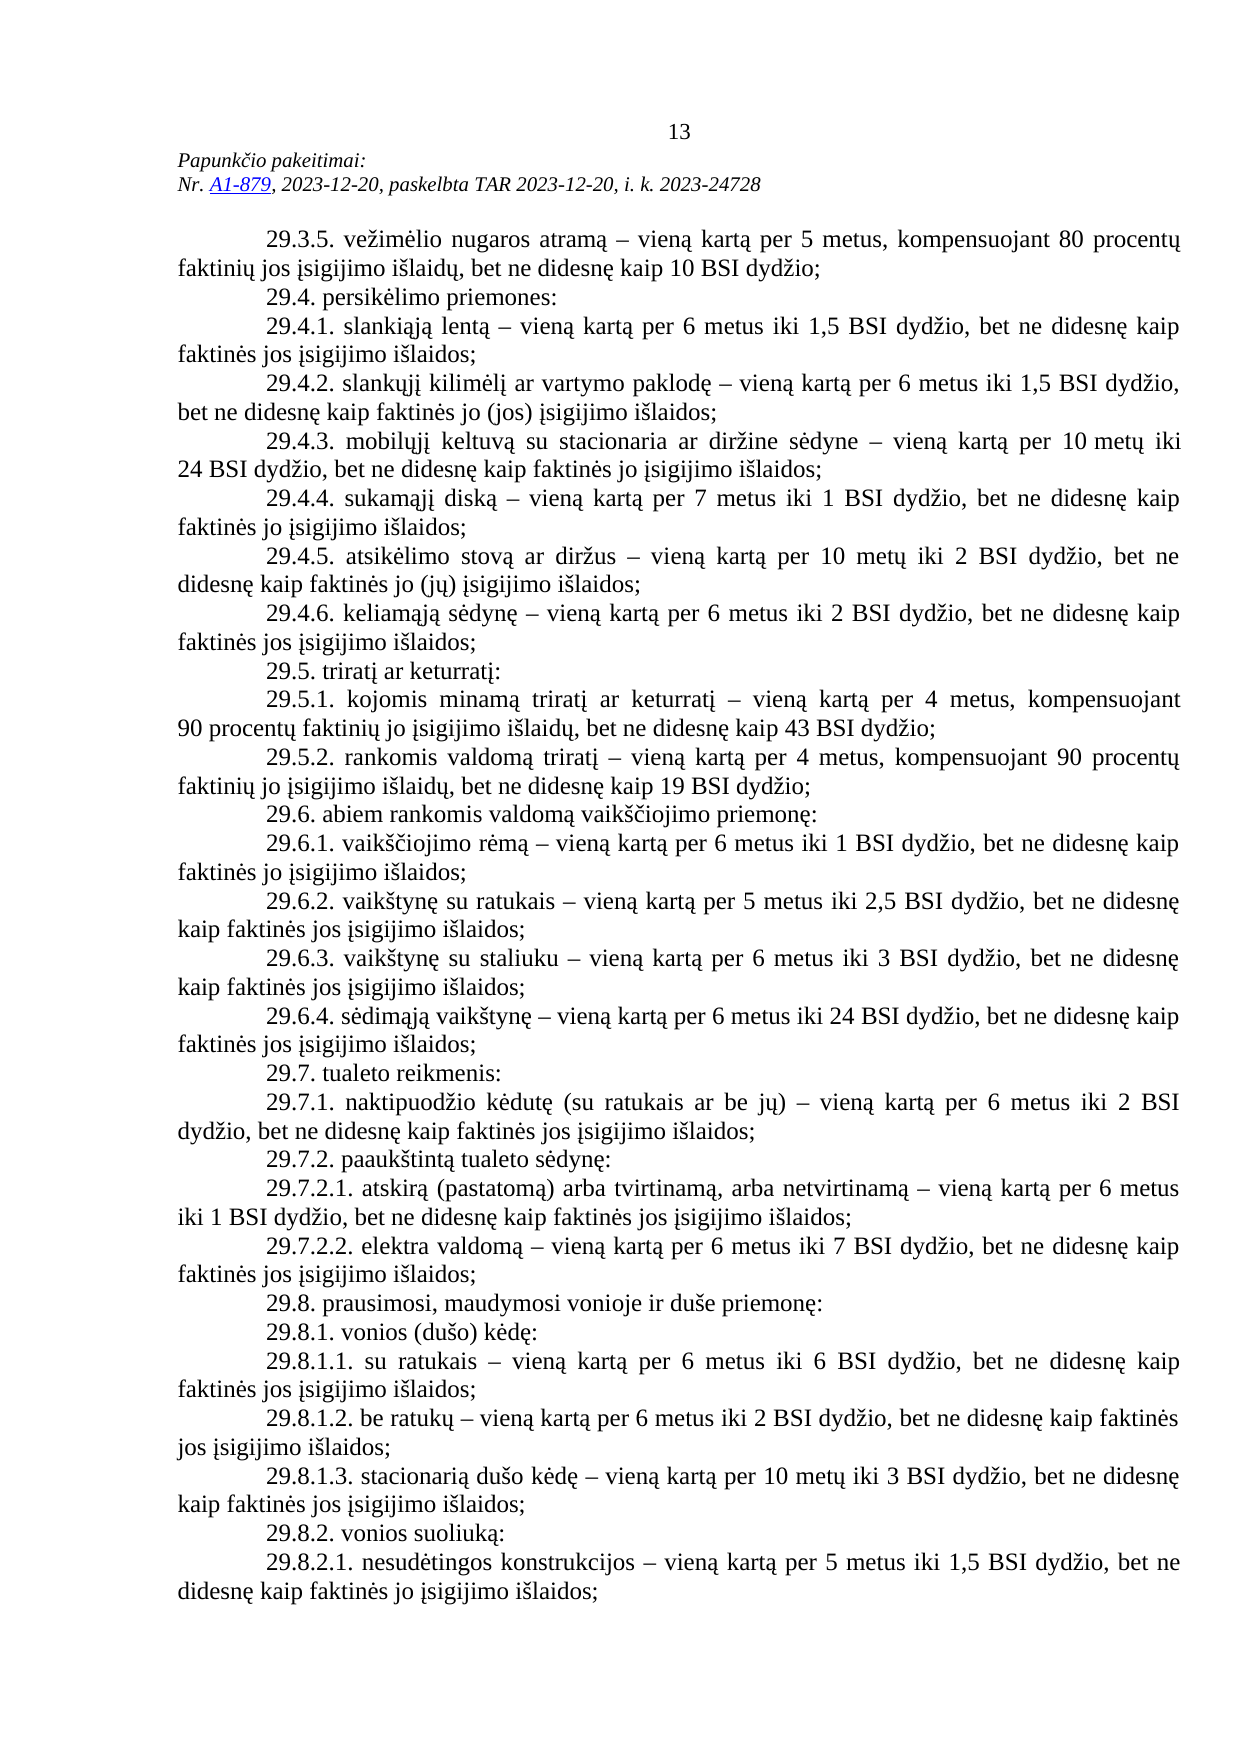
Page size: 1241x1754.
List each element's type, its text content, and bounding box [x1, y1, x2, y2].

text 29.4. persikėlimo priemones: [177, 282, 1181, 311]
text Papunkčio pakeitimai: [177, 148, 1181, 172]
text 29.8.2.1. nesudėtingos konstrukcijos – vieną kartą per 5 metus iki 1,5 BSI dydžio, bet ne didesnę kaip faktinės jo įsigijimo išlaidos; [177, 1547, 1181, 1604]
text 29.5.1. kojomis minamą triratį ar keturratį – vieną kartą per 4 metus, kompensuojant 90 procentų faktinių jo įsigijimo išlaidų, bet ne didesnę kaip 43 BSI dydžio; [177, 684, 1181, 742]
text 29.8. prausimosi, maudymosi vonioje ir duše priemonę: [177, 1288, 1181, 1317]
text 29.4.4. sukamąjį diską – vieną kartą per 7 metus iki 1 BSI dydžio, bet ne didesnę kaip faktinės jo įsigijimo išlaidos; [177, 483, 1181, 541]
text 29.8.1.1. su ratukais – vieną kartą per 6 metus iki 6 BSI dydžio, bet ne didesnę kaip faktinės jos įsigijimo išlaidos; [177, 1346, 1181, 1403]
text 29.6.1. vaikščiojimo rėmą – vieną kartą per 6 metus iki 1 BSI dydžio, bet ne didesnę kaip faktinės jo įsigijimo išlaidos; [177, 828, 1181, 886]
text 29.7.2.1. atskirą (pastatomą) arba tvirtinamą, arba netvirtinamą – vieną kartą per 6 metus iki 1 BSI dydžio, bet ne didesnę kaip faktinės jos įsigijimo išlaidos; [177, 1173, 1181, 1231]
text 29.8.1.2. be ratukų – vieną kartą per 6 metus iki 2 BSI dydžio, bet ne didesnę kaip faktinės jos įsigijimo išlaidos; [177, 1403, 1181, 1461]
text 29.6.3. vaikštynę su staliuku – vieną kartą per 6 metus iki 3 BSI dydžio, bet ne didesnę kaip faktinės jos įsigijimo išlaidos; [177, 943, 1181, 1001]
text 29.4.3. mobilųjį keltuvą su stacionaria ar diržine sėdyne – vieną kartą per 10 metų iki 24 BSI dydžio, bet ne didesnę kaip faktinės jo įsigijimo išlaidos; [177, 426, 1181, 483]
text 29.4.6. keliamąją sėdynę – vieną kartą per 6 metus iki 2 BSI dydžio, bet ne didesnę kaip faktinės jos įsigijimo išlaidos; [177, 598, 1181, 656]
text 29.6.4. sėdimąją vaikštynę – vieną kartą per 6 metus iki 24 BSI dydžio, bet ne didesnę kaip faktinės jos įsigijimo išlaidos; [177, 1001, 1181, 1058]
text Nr. A1-879, 2023-12-20, paskelbta TAR 2023-12-20, i. k. 2023-24728 [177, 172, 1181, 196]
text 29.5. triratį ar keturratį: [177, 656, 1181, 684]
text 29.5.2. rankomis valdomą triratį – vieną kartą per 4 metus, kompensuojant 90 procentų faktinių jo įsigijimo išlaidų, bet ne didesnę kaip 19 BSI dydžio; [177, 742, 1181, 799]
text 29.8.2. vonios suoliuką: [177, 1518, 1181, 1547]
text 29.7. tualeto reikmenis: [177, 1058, 1181, 1087]
text 29.4.5. atsikėlimo stovą ar diržus – vieną kartą per 10 metų iki 2 BSI dydžio, bet ne didesnę kaip faktinės jo (jų) įsigijimo išlaidos; [177, 541, 1181, 598]
text 29.8.1.3. stacionarią dušo kėdę – vieną kartą per 10 metų iki 3 BSI dydžio, bet ne didesnę kaip faktinės jos įsigijimo išlaidos; [177, 1461, 1181, 1518]
text 29.7.2.2. elektra valdomą – vieną kartą per 6 metus iki 7 BSI dydžio, bet ne didesnę kaip faktinės jos įsigijimo išlaidos; [177, 1231, 1181, 1288]
text 29.7.1. naktipuodžio kėdutę (su ratukais ar be jų) – vieną kartą per 6 metus iki 2 BSI dydžio, bet ne didesnę kaip faktinės jos įsigijimo išlaidos; [177, 1087, 1181, 1144]
text 29.7.2. paaukštintą tualeto sėdynę: [177, 1144, 1181, 1173]
text 29.4.1. slankiąją lentą – vieną kartą per 6 metus iki 1,5 BSI dydžio, bet ne didesnę kaip faktinės jos įsigijimo išlaidos; [177, 311, 1181, 368]
text 29.4.2. slankųjį kilimėlį ar vartymo paklodę – vieną kartą per 6 metus iki 1,5 BSI dydžio, bet ne didesnę kaip faktinės jo (jos) įsigijimo išlaidos; [177, 368, 1181, 426]
text 29.6. abiem rankomis valdomą vaikščiojimo priemonę: [177, 799, 1181, 828]
text 29.8.1. vonios (dušo) kėdę: [177, 1317, 1181, 1346]
text 29.3.5. vežimėlio nugaros atramą – vieną kartą per 5 metus, kompensuojant 80 procentų faktinių jos įsigijimo išlaidų, bet ne didesnę kaip 10 BSI dydžio; [177, 224, 1181, 282]
text 29.6.2. vaikštynę su ratukais – vieną kartą per 5 metus iki 2,5 BSI dydžio, bet ne didesnę kaip faktinės jos įsigijimo išlaidos; [177, 886, 1181, 943]
